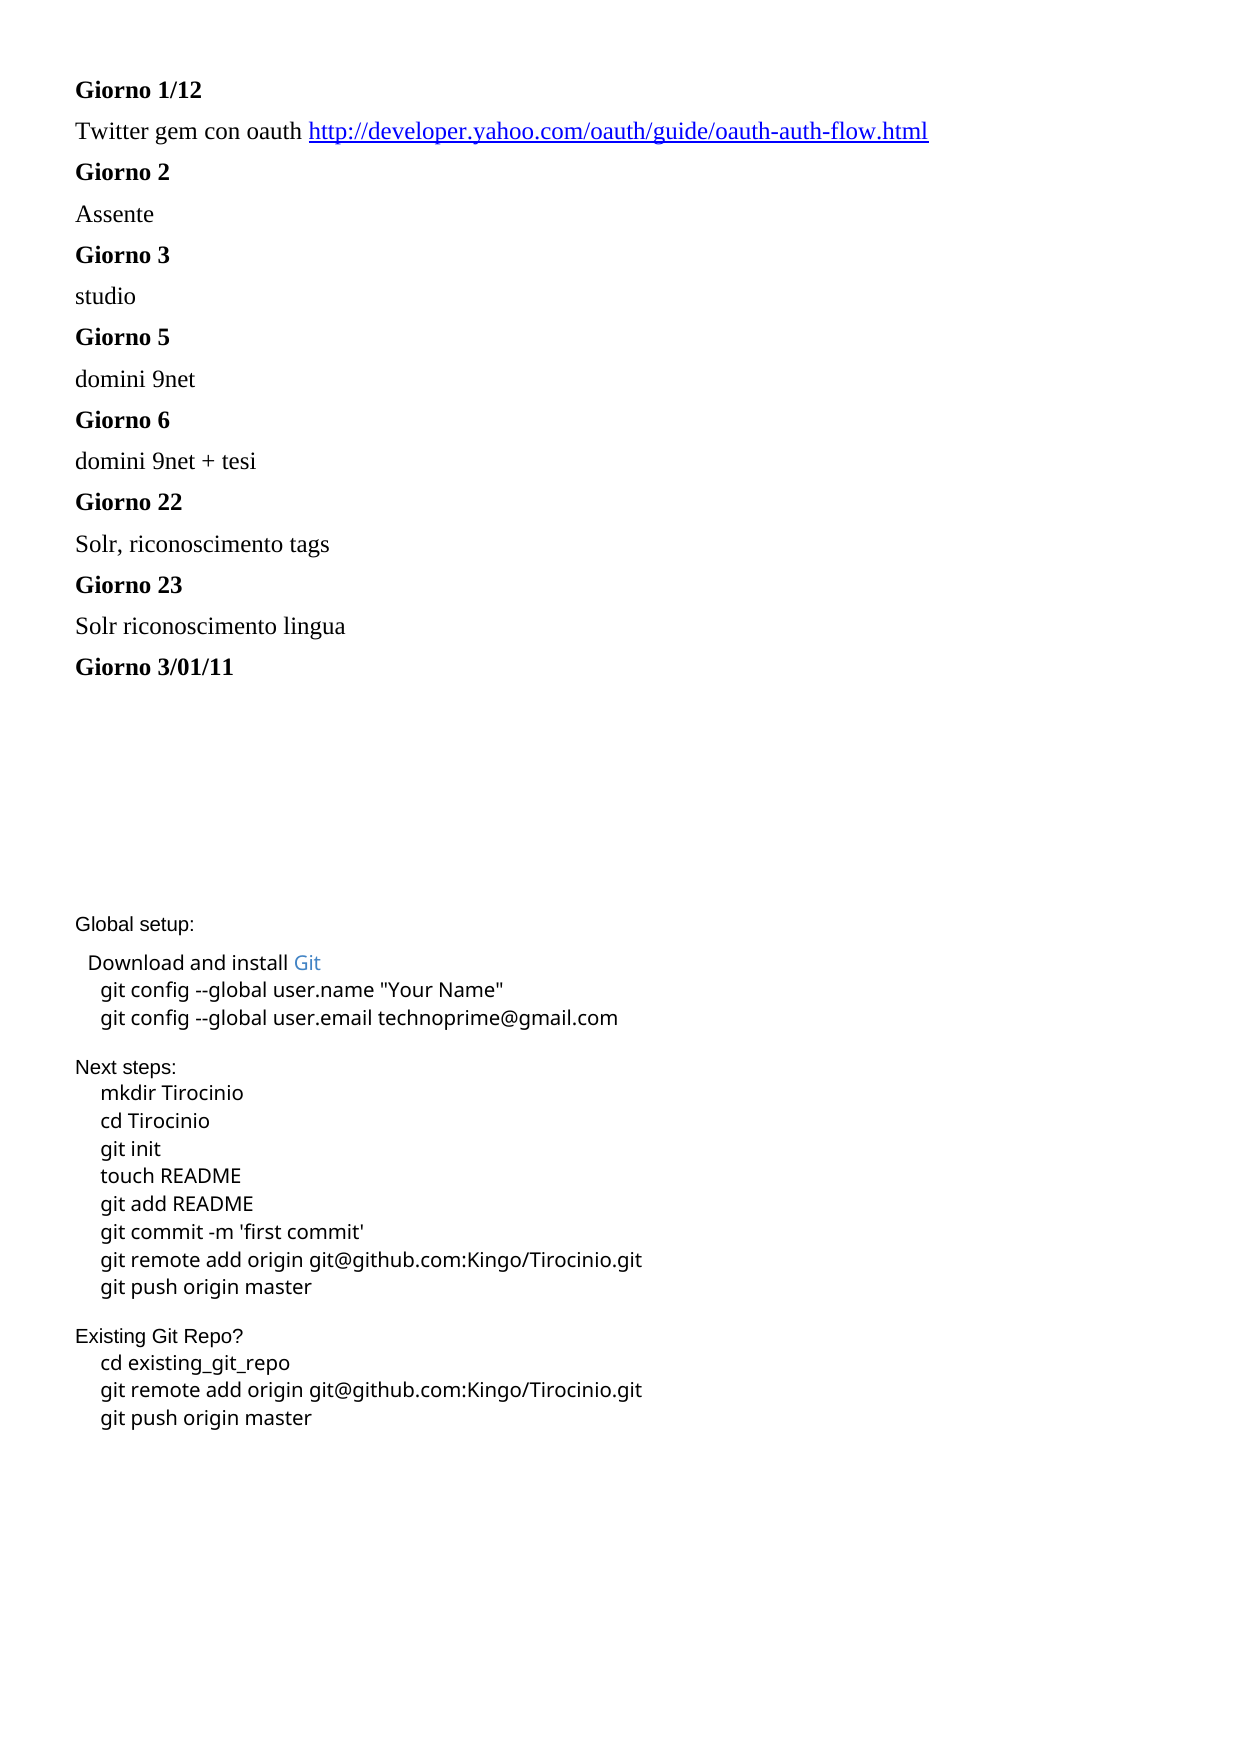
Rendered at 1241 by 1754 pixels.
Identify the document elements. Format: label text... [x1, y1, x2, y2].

subtitle Existing Git Repo? [75, 1325, 1162, 1348]
text Twitter gem con oauth http://developer.yahoo.com/oauth/guide/oauth-auth-flow.html [75, 116, 1162, 145]
text git config --global user.email technoprime@gmail.com [75, 1004, 1162, 1031]
text git config --global user.name "Your Name" [75, 976, 1162, 1004]
text touch README [75, 1162, 1162, 1190]
text git add README [75, 1190, 1162, 1217]
subtitle Global setup: [75, 912, 1162, 936]
text Assente [75, 199, 1162, 227]
text Giorno 2 [75, 157, 1162, 186]
text git init [75, 1134, 1162, 1162]
text Solr, riconoscimento tags [75, 529, 1162, 557]
text studio [75, 281, 1162, 310]
text git commit -m 'first commit' [75, 1217, 1162, 1245]
text git push origin master [75, 1404, 1162, 1431]
text git push origin master [75, 1273, 1162, 1301]
text git remote add origin git@github.com:Kingo/Tirocinio.git [75, 1245, 1162, 1273]
text Giorno 23 [75, 570, 1162, 599]
text Giorno 3 [75, 240, 1162, 269]
text Giorno 5 [75, 322, 1162, 351]
text Giorno 22 [75, 487, 1162, 516]
text Giorno 3/01/11 [75, 652, 1162, 681]
text Solr riconoscimento lingua [75, 611, 1162, 640]
text cd Tirocinio [75, 1107, 1162, 1134]
text git remote add origin git@github.com:Kingo/Tirocinio.git [75, 1376, 1162, 1404]
text domini 9net [75, 364, 1162, 392]
text Download and install Git [75, 948, 1162, 976]
subtitle Next steps: [75, 1056, 1162, 1079]
text domini 9net + tesi [75, 446, 1162, 475]
text Giorno 1/12 [75, 75, 1162, 104]
text Giorno 6 [75, 405, 1162, 434]
text cd existing_git_repo [75, 1348, 1162, 1376]
text mkdir Tirocinio [75, 1079, 1162, 1107]
